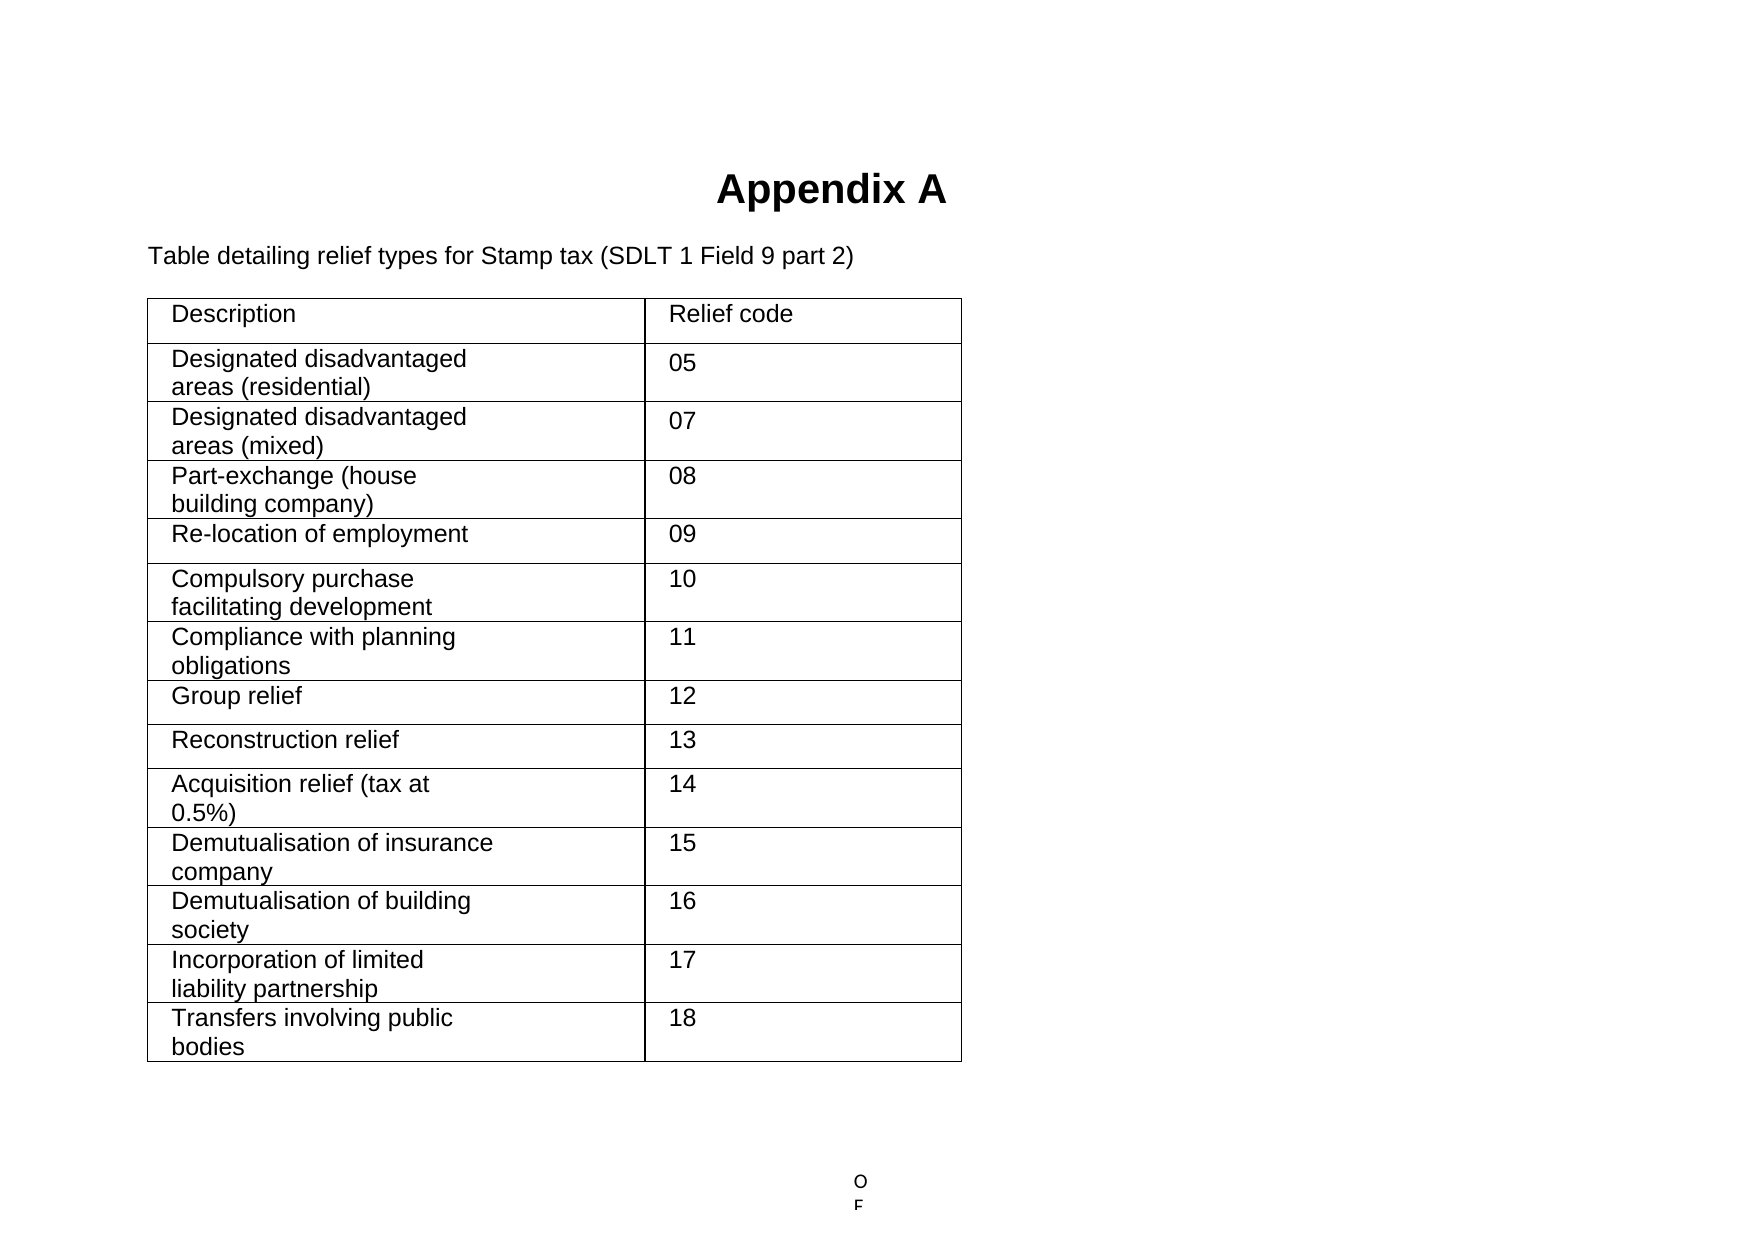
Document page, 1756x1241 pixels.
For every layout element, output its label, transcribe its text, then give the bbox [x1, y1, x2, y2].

table_cell Demutualisation of insurance company [148, 828, 644, 885]
table_cell 14 [646, 769, 961, 827]
table_cell Compulsory purchase facilitating development [148, 564, 644, 621]
table_cell 08 [646, 461, 961, 518]
subtitle Appendix A [148, 164, 1515, 212]
table_cell 11 [646, 622, 961, 679]
table_cell Part-exchange (house building company) [148, 461, 644, 518]
table_cell 16 [646, 886, 961, 944]
table_cell Reconstruction relief [148, 725, 644, 768]
table_cell Designated disadvantaged areas (mixed) [148, 402, 644, 460]
table_cell 15 [646, 828, 961, 885]
table_cell Re-location of employment [148, 519, 644, 562]
table_cell Compliance with planning obligations [148, 622, 644, 679]
text Table detailing relief types for Stamp tax (SDLT 1 Field 9 part 2) [148, 241, 1515, 269]
table_cell 13 [646, 725, 961, 768]
table_cell Group relief [148, 681, 644, 724]
table_cell Transfers involving public bodies [148, 1003, 644, 1061]
table_cell Designated disadvantaged areas (residential) [148, 344, 644, 401]
table_cell 18 [646, 1003, 961, 1061]
table_header Description [148, 299, 644, 343]
table_cell 07 [646, 402, 961, 460]
table_cell 05 [646, 344, 961, 401]
table_cell Incorporation of limited liability partnership [148, 945, 644, 1002]
table_cell 12 [646, 681, 961, 724]
table_cell 09 [646, 519, 961, 562]
table_cell Demutualisation of building society [148, 886, 644, 944]
table_header Relief code [646, 299, 961, 343]
table_cell 10 [646, 564, 961, 621]
table_cell 17 [646, 945, 961, 1002]
table_cell Acquisition relief (tax at 0.5%) [148, 769, 644, 827]
